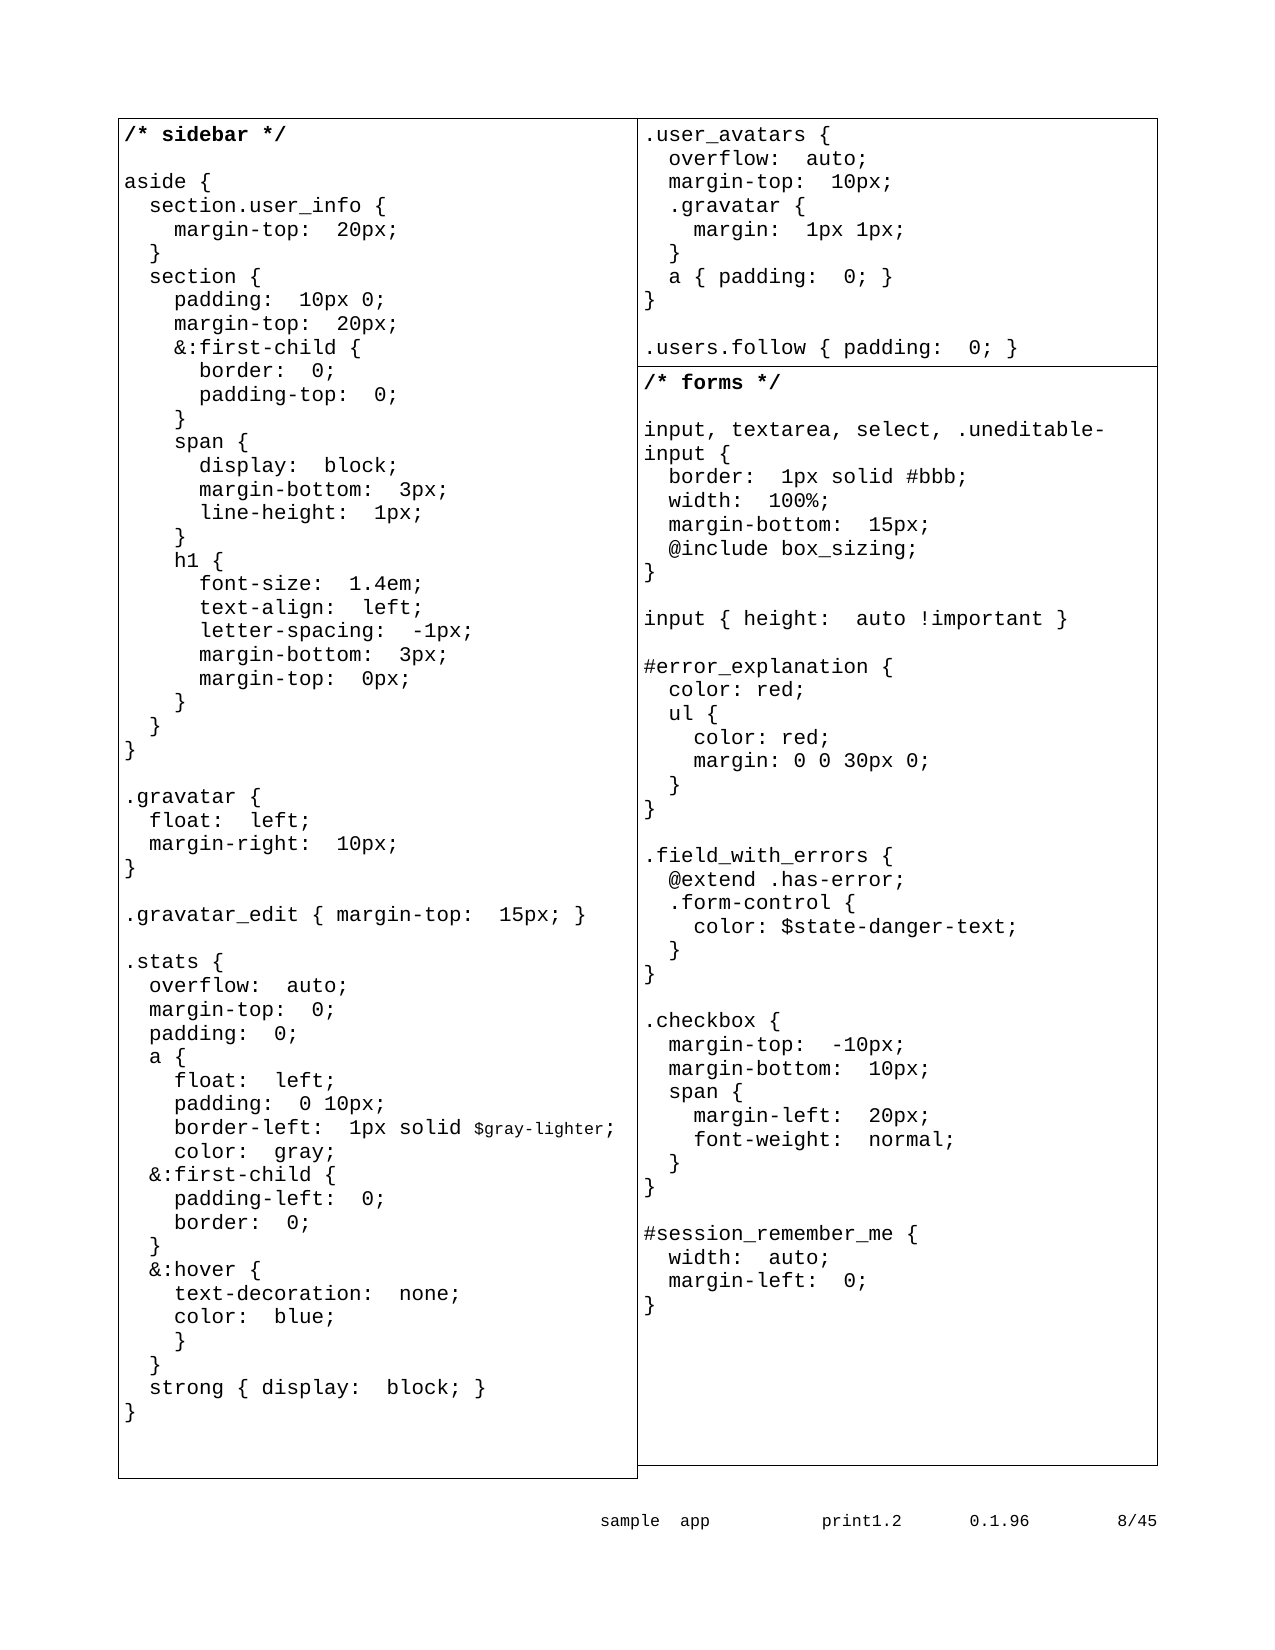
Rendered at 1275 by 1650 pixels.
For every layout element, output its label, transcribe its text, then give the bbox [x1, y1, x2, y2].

table_cell .user_avatars { overflow: auto; margin-top: 10px; .gravatar { margin: 1px 1px; } a { padding: 0; } } .users.follow { padding: 0; } [638, 119, 1157, 366]
table_cell /* sidebar */ aside { section.user_info { margin-top: 20px; } section { padding: 10px 0; margin-top: 20px; &:first-child { border: 0; padding-top: 0; } span { display: block; margin-bottom: 3px; line-height: 1px; } h1 { font-size: 1.4em; text-align: left; letter-spacing: -1px; margin-bottom: 3px; margin-top: 0px; } } } .gravatar { float: left; margin-right: 10px; } .gravatar_edit { margin-top: 15px; } .stats { overflow: auto; margin-top: 0; padding: 0; a { float: left; padding: 0 10px; border-left: 1px solid $gray-lighter; color: gray; &:first-child { padding-left: 0; border: 0; } &:hover { text-decoration: none; color: blue; } } strong { display: block; } } [119, 119, 637, 1477]
table_cell /* forms */ input, textarea, select, .uneditable-input { border: 1px solid #bbb; width: 100%; margin-bottom: 15px; @include box_sizing; } input { height: auto !important } #error_explanation { color: red; ul { color: red; margin: 0 0 30px 0; } } .field_with_errors { @extend .has-error; .form-control { color: $state-danger-text; } } .checkbox { margin-top: -10px; margin-bottom: 10px; span { margin-left: 20px; font-weight: normal; } } #session_remember_me { width: auto; margin-left: 0; } [638, 367, 1157, 1465]
